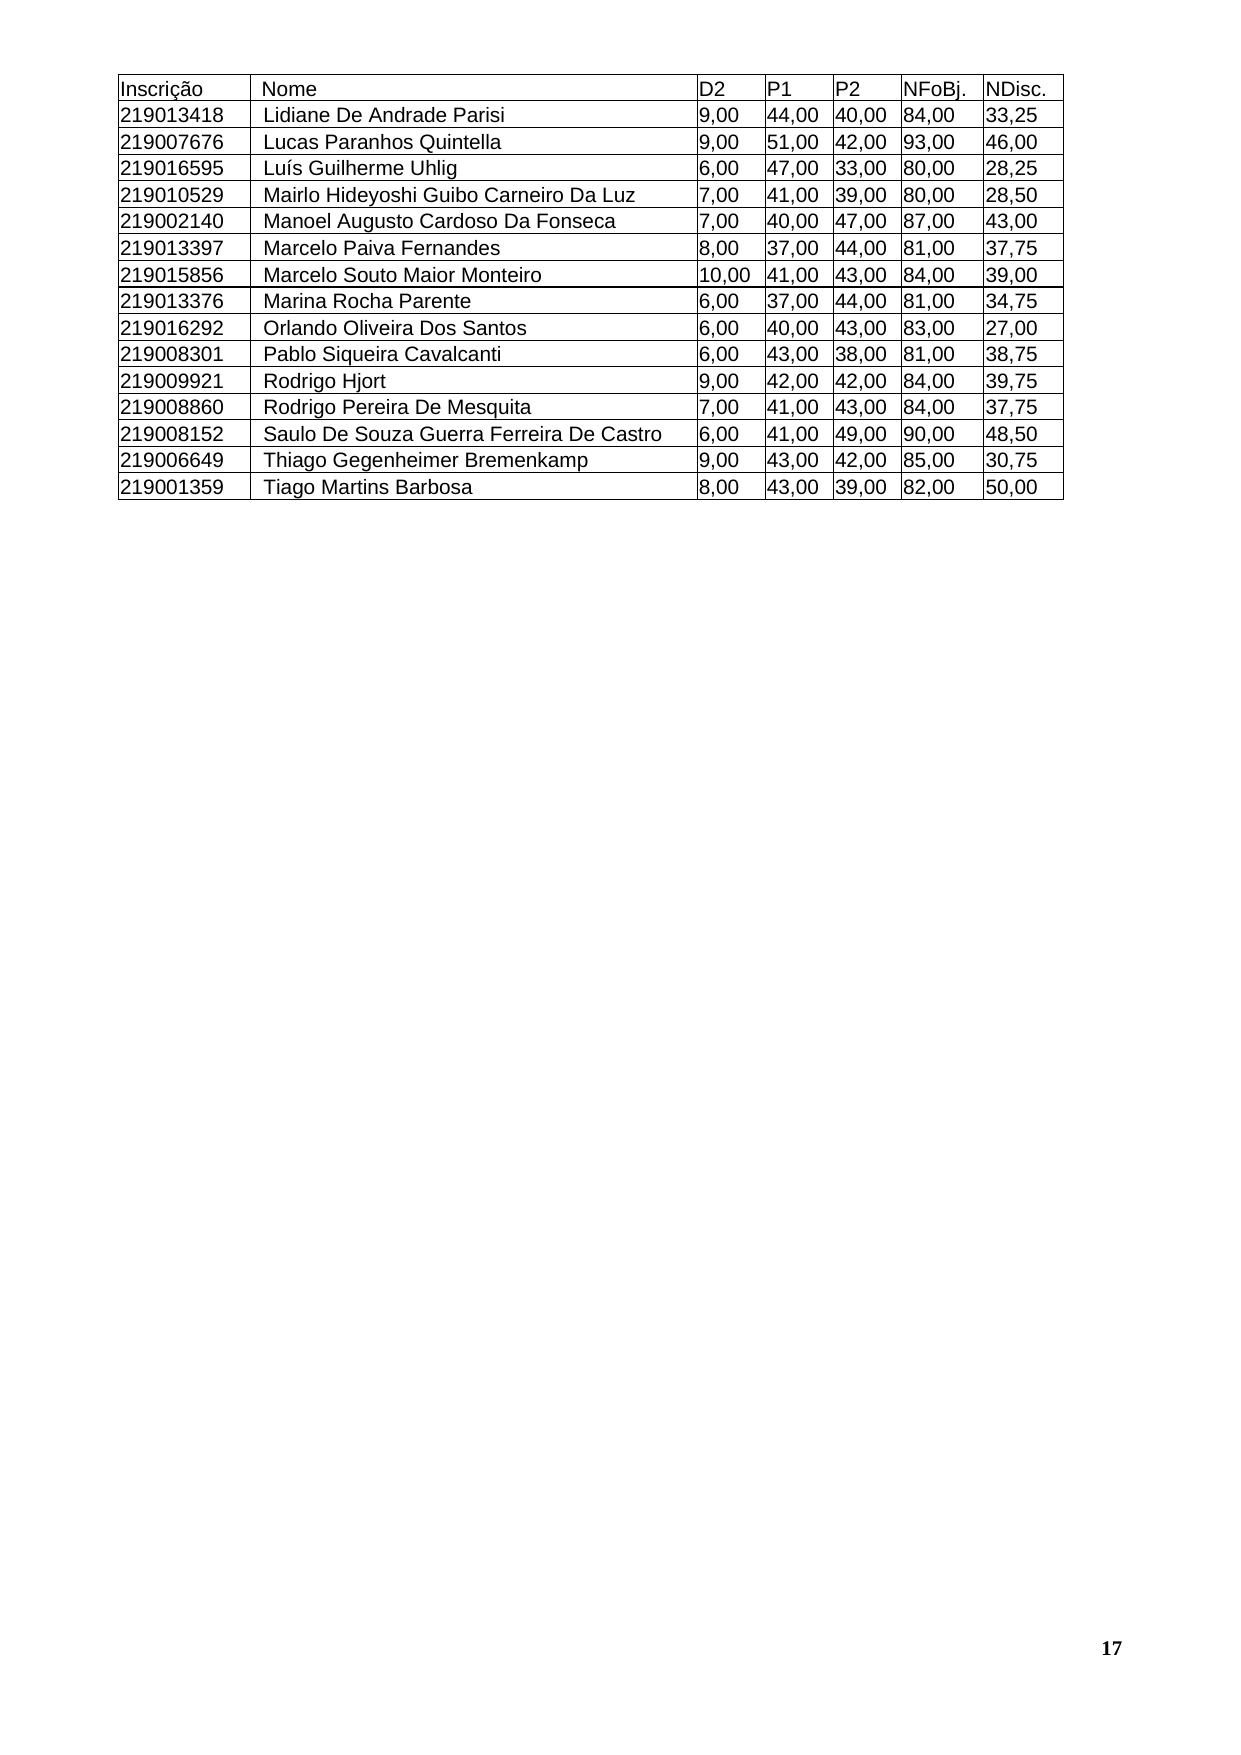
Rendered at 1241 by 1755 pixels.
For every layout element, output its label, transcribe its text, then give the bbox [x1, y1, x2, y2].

table_cell 46,00 [984, 128, 1063, 153]
table_cell 219013418 [119, 101, 250, 127]
table_cell 40,00 [766, 314, 833, 339]
table_cell 43,00 [834, 261, 901, 286]
table_cell 43,00 [984, 208, 1063, 233]
table_cell 28,50 [984, 181, 1063, 207]
table_cell 27,00 [984, 314, 1063, 339]
table_header P2 [834, 75, 901, 100]
table_cell 219007676 [119, 128, 250, 153]
table_cell 8,00 [698, 473, 765, 499]
table_cell 81,00 [902, 288, 983, 313]
table_cell 6,00 [698, 341, 765, 366]
table_cell 9,00 [698, 447, 765, 472]
table_cell 82,00 [902, 473, 983, 499]
table_cell 41,00 [766, 261, 833, 286]
table_cell 38,75 [984, 341, 1063, 366]
table_cell 33,25 [984, 101, 1063, 127]
table_cell 42,00 [834, 128, 901, 153]
table_cell Orlando Oliveira Dos Santos [251, 314, 697, 339]
table_cell 30,75 [984, 447, 1063, 472]
table_cell 219008860 [119, 394, 250, 419]
table_cell 7,00 [698, 208, 765, 233]
table_cell 219013397 [119, 234, 250, 260]
table_cell 38,00 [834, 341, 901, 366]
table_cell 37,00 [766, 288, 833, 313]
table_cell 80,00 [902, 155, 983, 180]
table_cell 6,00 [698, 155, 765, 180]
table_cell 49,00 [834, 420, 901, 446]
table_cell 93,00 [902, 128, 983, 153]
table_cell 40,00 [834, 101, 901, 127]
table_cell 6,00 [698, 288, 765, 313]
table_cell Marcelo Souto Maior Monteiro [251, 261, 697, 286]
table_cell 44,00 [766, 101, 833, 127]
table_cell 44,00 [834, 288, 901, 313]
table_header NDisc. [984, 75, 1063, 100]
table_cell 90,00 [902, 420, 983, 446]
table_cell 219013376 [119, 288, 250, 313]
table_cell 84,00 [902, 394, 983, 419]
table_cell 48,50 [984, 420, 1063, 446]
table_cell Saulo De Souza Guerra Ferreira De Castro [251, 420, 697, 446]
table_cell 8,00 [698, 234, 765, 260]
table_cell Pablo Siqueira Cavalcanti [251, 341, 697, 366]
table_cell 42,00 [834, 367, 901, 393]
table_cell 41,00 [766, 181, 833, 207]
table_cell 81,00 [902, 234, 983, 260]
table_cell 7,00 [698, 181, 765, 207]
table_header NFoBj. [902, 75, 983, 100]
table_header Inscrição [119, 75, 250, 100]
table_cell Mairlo Hideyoshi Guibo Carneiro Da Luz [251, 181, 697, 207]
table_cell 34,75 [984, 288, 1063, 313]
table_cell 9,00 [698, 367, 765, 393]
table_cell 7,00 [698, 394, 765, 419]
table_cell 219001359 [119, 473, 250, 499]
table_cell 43,00 [766, 473, 833, 499]
table_cell 51,00 [766, 128, 833, 153]
table_cell 41,00 [766, 394, 833, 419]
table_cell Lidiane De Andrade Parisi [251, 101, 697, 127]
table_cell 9,00 [698, 101, 765, 127]
table_cell 37,75 [984, 234, 1063, 260]
table_cell 6,00 [698, 314, 765, 339]
table_cell 43,00 [766, 341, 833, 366]
table_cell Manoel Augusto Cardoso Da Fonseca [251, 208, 697, 233]
table_cell 43,00 [834, 314, 901, 339]
table_cell 39,00 [834, 473, 901, 499]
table_cell 10,00 [698, 261, 765, 286]
table_cell 47,00 [766, 155, 833, 180]
table_cell Luís Guilherme Uhlig [251, 155, 697, 180]
table_cell 44,00 [834, 234, 901, 260]
table_cell 81,00 [902, 341, 983, 366]
table_cell 84,00 [902, 101, 983, 127]
table_cell 39,00 [984, 261, 1063, 286]
table_cell 219008152 [119, 420, 250, 446]
table_cell 84,00 [902, 367, 983, 393]
table_cell 80,00 [902, 181, 983, 207]
table_cell 6,00 [698, 420, 765, 446]
table_cell 37,00 [766, 234, 833, 260]
table_cell 219010529 [119, 181, 250, 207]
table_cell 85,00 [902, 447, 983, 472]
table_cell 40,00 [766, 208, 833, 233]
table_header P1 [766, 75, 833, 100]
table_cell 42,00 [766, 367, 833, 393]
table_cell 47,00 [834, 208, 901, 233]
table_cell 50,00 [984, 473, 1063, 499]
table_cell 219002140 [119, 208, 250, 233]
table_cell 33,00 [834, 155, 901, 180]
table_cell Tiago Martins Barbosa [251, 473, 697, 499]
table_cell 219016292 [119, 314, 250, 339]
table_cell Marina Rocha Parente [251, 288, 697, 313]
table_cell 83,00 [902, 314, 983, 339]
table_cell 43,00 [766, 447, 833, 472]
table_cell Rodrigo Pereira De Mesquita [251, 394, 697, 419]
table_cell 219008301 [119, 341, 250, 366]
table_cell 219006649 [119, 447, 250, 472]
table_cell 39,75 [984, 367, 1063, 393]
table_cell 219016595 [119, 155, 250, 180]
table_header Nome [251, 75, 697, 100]
table_cell Rodrigo Hjort [251, 367, 697, 393]
table_cell 9,00 [698, 128, 765, 153]
table_cell Thiago Gegenheimer Bremenkamp [251, 447, 697, 472]
table_cell 41,00 [766, 420, 833, 446]
table_cell 87,00 [902, 208, 983, 233]
table_cell 219015856 [119, 261, 250, 286]
table_cell 42,00 [834, 447, 901, 472]
table_cell Lucas Paranhos Quintella [251, 128, 697, 153]
table_cell 37,75 [984, 394, 1063, 419]
table_cell Marcelo Paiva Fernandes [251, 234, 697, 260]
table_header D2 [698, 75, 765, 100]
table_cell 84,00 [902, 261, 983, 286]
table_cell 28,25 [984, 155, 1063, 180]
table_cell 39,00 [834, 181, 901, 207]
table_cell 43,00 [834, 394, 901, 419]
table_cell 219009921 [119, 367, 250, 393]
